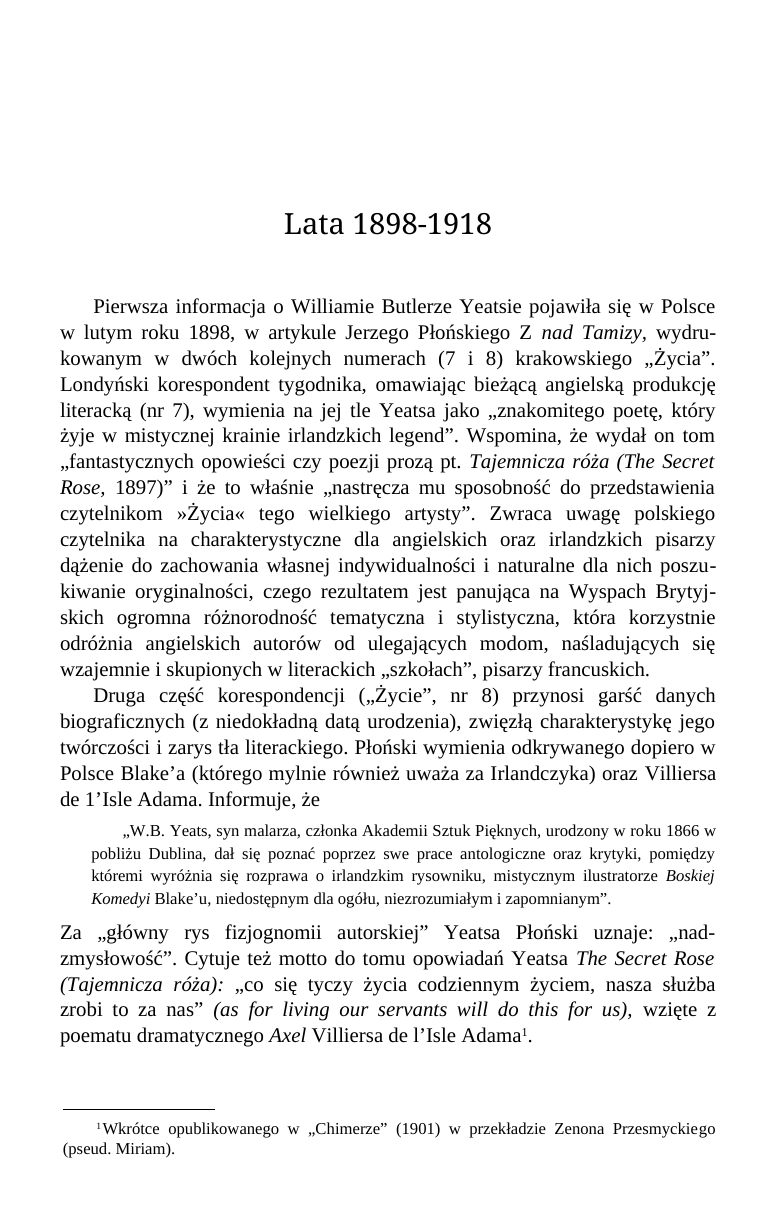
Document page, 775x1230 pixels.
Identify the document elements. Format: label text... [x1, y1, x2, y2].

text „W.B. Yeats, syn malarza, członka Akademii Sztuk Pięknych, urodzony w ro­ku 1866 w pobliżu Dublina, dał się poznać poprzez swe prace antologiczne oraz krytyki, pomiędzy któremi wyróżnia się rozprawa o irlandzkim rysowniku, mi­stycznym ilustratorze Boskiej Komedyi Blake’u, niedostępnym dla ogółu, niezro­zumiałym i zapomnianym”. [91, 821, 716, 908]
text Druga część korespondencji („Życie”, nr 8) przynosi garść danych biograficznych (z niedokładną datą urodzenia), zwięzłą charakterystykę jego twórczości i zarys tła literackiego. Płoński wymienia odkrywanego dopiero w Polsce Blake’a (którego mylnie również uważa za Irlandczyka) oraz Villiersa de 1’Isle Adama. Informuje, że [60, 683, 716, 811]
text 1 Wkrótce opublikowanego w „Chimerze” (1901) w przekładzie Zenona Przesmyckie­go (pseud. Miriam). [63, 1119, 715, 1158]
text Za „główny rys fizjognomii autorskiej” Yeatsa Płoński uznaje: „nad- zmysłowość”. Cytuje też motto do tomu opowiadań Yeatsa The Secret Rose (Tajemnicza róża): „co się tyczy życia codziennym życiem, nasza służba zrobi to za nas” (as for living our servants will do this for us), wzięte z poematu dramatycznego Axel Villiersa de l’Isle Adama1. [60, 920, 716, 1047]
subtitle Lata 1898-1918 [60, 204, 716, 243]
text Pierwsza informacja o Williamie Butlerze Yeatsie pojawiła się w Polsce w lutym roku 1898, w artykule Jerzego Płońskiego Z nad Tamizy, wydru­kowanym w dwóch kolejnych numerach (7 i 8) krakowskiego „Życia”. Londyński korespondent tygodnika, omawiając bieżącą angielską produkcję literacką (nr 7), wymienia na jej tle Yeatsa jako „znakomitego poetę, który żyje w mistycznej krainie irlandzkich legend”. Wspomina, że wydał on tom „fantastycznych opowieści czy poezji prozą pt. Tajemnicza róża (The Secret Rose, 1897)” i że to właśnie „nastręcza mu sposobność do przedstawienia czytelnikom »Życia« tego wielkiego artysty”. Zwraca uwagę polskiego czytelnika na charakterystyczne dla angielskich oraz irlandzkich pisarzy dążenie do zachowania własnej indywidualności i naturalne dla nich poszu­kiwanie oryginalności, czego rezultatem jest panująca na Wyspach Brytyj­skich ogromna różnorodność tematyczna i stylistyczna, która korzystnie odróżnia angielskich autorów od ulegających modom, naśladujących się wzajemnie i skupionych w literackich „szkołach”, pisarzy francuskich. [60, 294, 716, 681]
